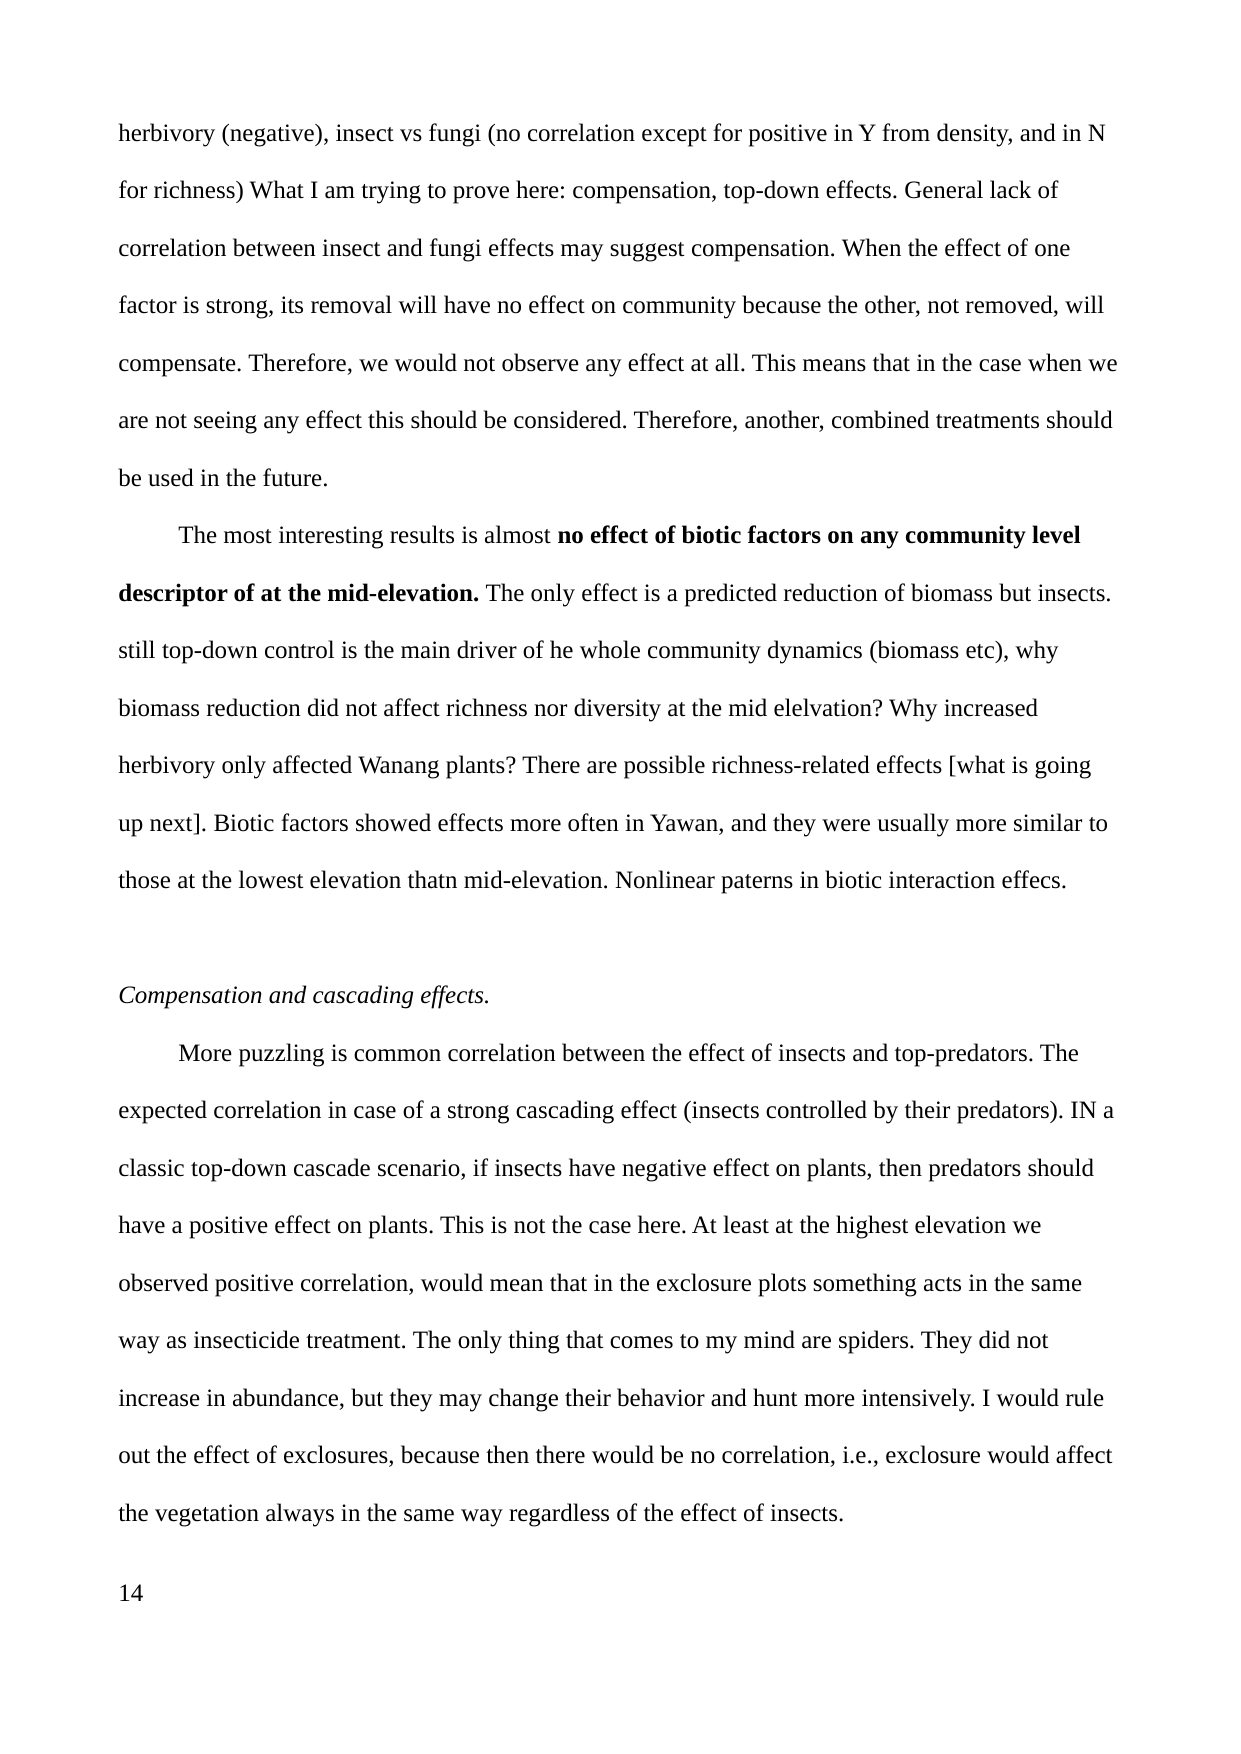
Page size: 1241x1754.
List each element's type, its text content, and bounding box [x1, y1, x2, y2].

text More puzzling is common correlation between the effect of insects and top-predators. The expected correlation in case of a strong cascading effect (insects controlled by their predators). IN a classic top-down cascade scenario, if insects have negative effect on plants, then predators should have a positive effect on plants. This is not the case here. At least at the highest elevation we observed positive correlation, would mean that in the exclosure plots something acts in the same way as insecticide treatment. The only thing that comes to my mind are spiders. They did not increase in abundance, but they may change their behavior and hunt more intensively. I would rule out the effect of exclosures, because then there would be no correlation, i.e., exclosure would affect the vegetation always in the same way regardless of the effect of insects. [118, 1038, 1122, 1527]
text herbivory (negative), insect vs fungi (no correlation except for positive in Y from density, and in N for richness) What I am trying to prove here: compensation, top-down effects. General lack of correlation between insect and fungi effects may suggest compensation. When the effect of one factor is strong, its removal will have no effect on community because the other, not removed, will compensate. Therefore, we would not observe any effect at all. This means that in the case when we are not seeing any effect this should be considered. Therefore, another, combined treatments should be used in the future. [118, 118, 1122, 492]
text Compensation and cascading effects. [118, 981, 1122, 1009]
text The most interesting results is almost no effect of biotic factors on any community level descriptor of at the mid-elevation. The only effect is a predicted reduction of biomass but insects. still top-down control is the main driver of he whole community dynamics (biomass etc), why biomass reduction did not affect richness nor diversity at the mid elelvation? Why increased herbivory only affected Wanang plants? There are possible richness-related effects [what is going up next]. Biotic factors showed effects more often in Yawan, and they were usually more similar to those at the lowest elevation thatn mid-elevation. Nonlinear paterns in biotic interaction effecs. [118, 521, 1122, 894]
